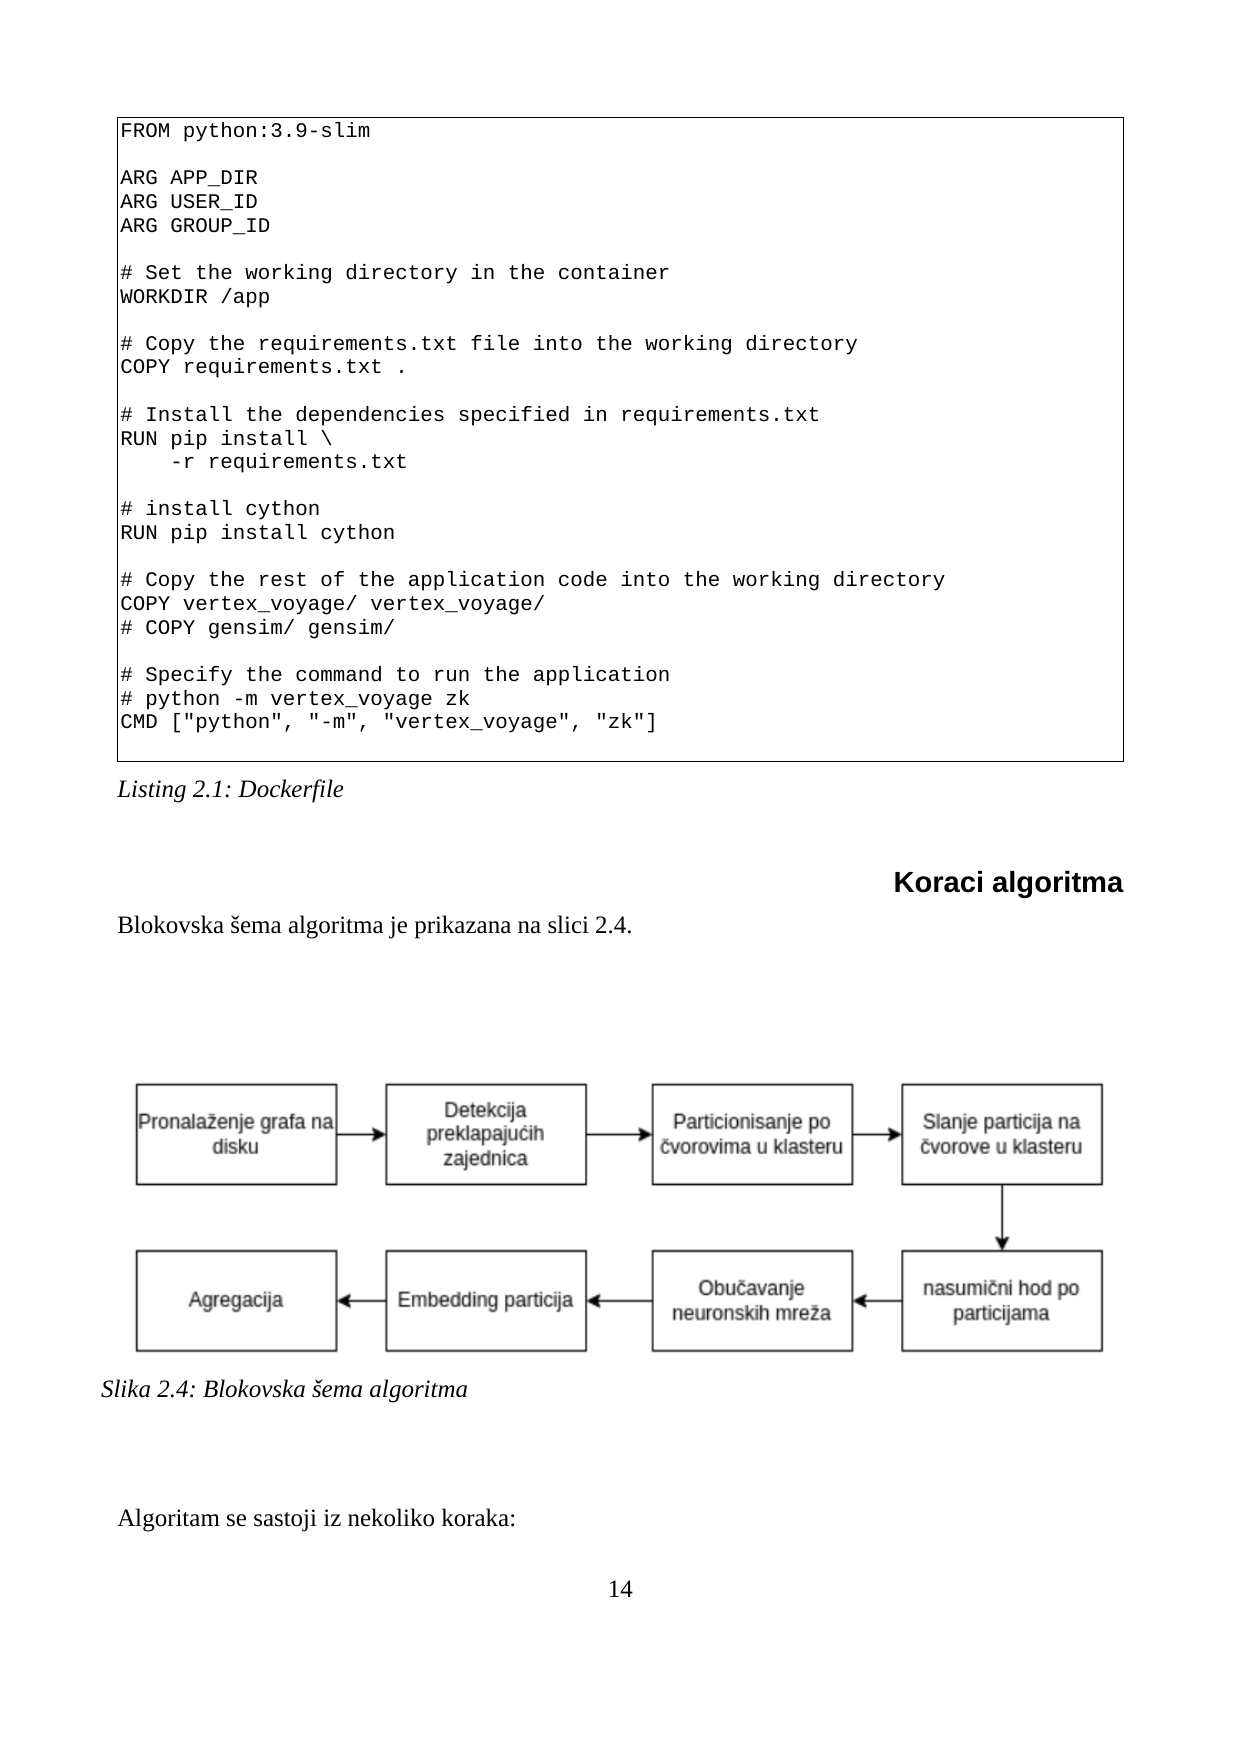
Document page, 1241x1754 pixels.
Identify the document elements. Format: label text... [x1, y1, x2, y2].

text # Specify the command to run the application [118, 661, 1123, 684]
picture [117, 1065, 1124, 1375]
text # Copy the rest of the application code into the working directory [118, 566, 1123, 590]
list Listing 2.1: Dockerfile [117, 774, 1123, 803]
text -r requirements.txt [118, 448, 1123, 475]
text COPY requirements.txt . [118, 353, 1123, 380]
text Algoritam se sastoji iz nekoliko koraka: [117, 1503, 1123, 1531]
text FROM python:3.9-slim [118, 118, 1123, 144]
text ARG APP_DIR [118, 164, 1123, 188]
text # install cython [118, 495, 1123, 519]
subtitle Koraci algoritma [117, 865, 1123, 898]
text RUN pip install \ [118, 424, 1123, 448]
text # COPY gensim/ gensim/ [118, 613, 1123, 640]
text # Copy the requirements.txt file into the working directory [118, 330, 1123, 353]
text Slika 2.4: Blokovska šema algoritma [101, 1375, 1139, 1403]
text # Set the working directory in the container [118, 259, 1123, 282]
text ARG GROUP_ID [118, 212, 1123, 238]
text RUN pip install cython [118, 519, 1123, 546]
text WORKDIR /app [118, 282, 1123, 309]
text # Install the dependencies specified in requirements.txt [118, 401, 1123, 424]
text # python -m vertex_voyage zk [118, 684, 1123, 708]
text Blokovska šema algoritma je prikazana na slici 2.4. [117, 910, 1123, 939]
text ARG USER_ID [118, 188, 1123, 212]
text COPY vertex_voyage/ vertex_voyage/ [118, 590, 1123, 613]
text CMD ["python", "-m", "vertex_voyage", "zk"] [118, 708, 1123, 735]
